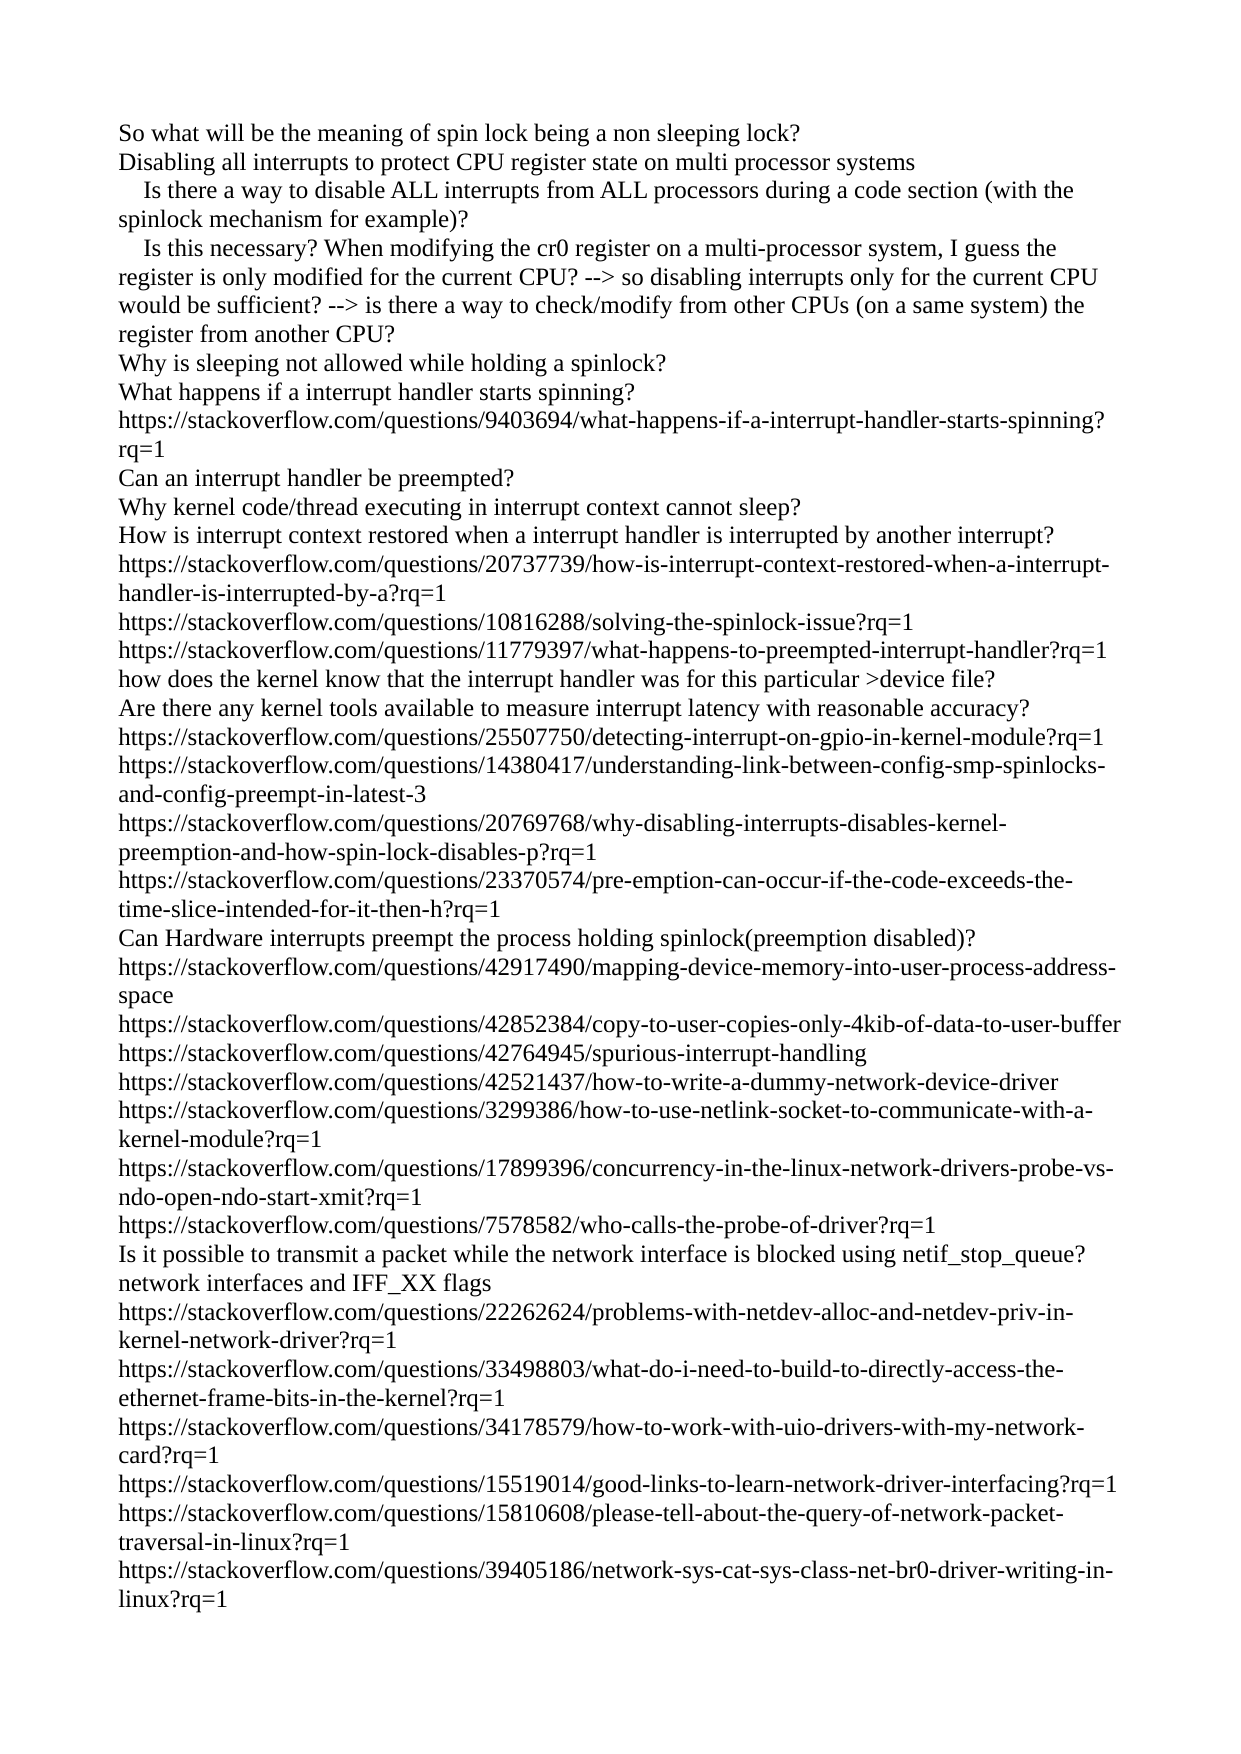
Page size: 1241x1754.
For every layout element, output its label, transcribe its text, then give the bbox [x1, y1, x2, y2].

text https://stackoverflow.com/questions/20737739/how-is-interrupt-context-restored-when-a-interrupt-handler-is-interrupted-by-a?rq=1 [118, 549, 1122, 607]
text https://stackoverflow.com/questions/11779397/what-happens-to-preempted-interrupt-handler?rq=1 [118, 636, 1122, 664]
text https://stackoverflow.com/questions/42917490/mapping-device-memory-into-user-process-address-space [118, 952, 1122, 1009]
text https://stackoverflow.com/questions/3299386/how-to-use-netlink-socket-to-communicate-with-a-kernel-module?rq=1 [118, 1096, 1122, 1153]
text https://stackoverflow.com/questions/23370574/pre-emption-can-occur-if-the-code-exceeds-the-time-slice-intended-for-it-then-h?rq=1 [118, 866, 1122, 923]
text Why is sleeping not allowed while holding a spinlock? [118, 348, 1122, 377]
text https://stackoverflow.com/questions/15810608/please-tell-about-the-query-of-network-packet-traversal-in-linux?rq=1 [118, 1498, 1122, 1556]
text https://stackoverflow.com/questions/15519014/good-links-to-learn-network-driver-interfacing?rq=1 [118, 1469, 1122, 1498]
text Are there any kernel tools available to measure interrupt latency with reasonable accuracy? [118, 693, 1122, 722]
text https://stackoverflow.com/questions/39405186/network-sys-cat-sys-class-net-br0-driver-writing-in-linux?rq=1 [118, 1556, 1122, 1613]
text Can an interrupt handler be preempted? [118, 463, 1122, 492]
text https://stackoverflow.com/questions/9403694/what-happens-if-a-interrupt-handler-starts-spinning?rq=1 [118, 406, 1122, 463]
text Why kernel code/thread executing in interrupt context cannot sleep? [118, 492, 1122, 521]
text Is this necessary? When modifying the cr0 register on a multi-processor system, I guess the register is only modified for the current CPU? --> so disabling interrupts only for the current CPU would be sufficient? --> is there a way to check/modify from other CPUs (on a same system) the register from another CPU? [118, 233, 1122, 348]
text Disabling all interrupts to protect CPU register state on multi processor systems [118, 147, 1122, 176]
text network interfaces and IFF_XX flags [118, 1268, 1122, 1297]
text https://stackoverflow.com/questions/34178579/how-to-work-with-uio-drivers-with-my-network-card?rq=1 [118, 1412, 1122, 1469]
text https://stackoverflow.com/questions/33498803/what-do-i-need-to-build-to-directly-access-the-ethernet-frame-bits-in-the-kernel?rq=1 [118, 1354, 1122, 1412]
text how does the kernel know that the interrupt handler was for this particular >device file? [118, 664, 1122, 693]
text https://stackoverflow.com/questions/20769768/why-disabling-interrupts-disables-kernel-preemption-and-how-spin-lock-disables-p?rq=1 [118, 808, 1122, 866]
text https://stackoverflow.com/questions/42764945/spurious-interrupt-handling [118, 1038, 1122, 1067]
text https://stackoverflow.com/questions/7578582/who-calls-the-probe-of-driver?rq=1 [118, 1211, 1122, 1239]
text So what will be the meaning of spin lock being a non sleeping lock? [118, 118, 1122, 147]
text Is it possible to transmit a packet while the network interface is blocked using netif_stop_queue? [118, 1239, 1122, 1268]
text https://stackoverflow.com/questions/22262624/problems-with-netdev-alloc-and-netdev-priv-in-kernel-network-driver?rq=1 [118, 1297, 1122, 1354]
text https://stackoverflow.com/questions/42852384/copy-to-user-copies-only-4kib-of-data-to-user-buffer [118, 1009, 1122, 1038]
text Is there a way to disable ALL interrupts from ALL processors during a code section (with the spinlock mechanism for example)? [118, 176, 1122, 233]
text Can Hardware interrupts preempt the process holding spinlock(preemption disabled)? [118, 923, 1122, 952]
text How is interrupt context restored when a interrupt handler is interrupted by another interrupt? [118, 521, 1122, 549]
text https://stackoverflow.com/questions/25507750/detecting-interrupt-on-gpio-in-kernel-module?rq=1 [118, 722, 1122, 751]
text https://stackoverflow.com/questions/10816288/solving-the-spinlock-issue?rq=1 [118, 607, 1122, 636]
text https://stackoverflow.com/questions/14380417/understanding-link-between-config-smp-spinlocks-and-config-preempt-in-latest-3 [118, 751, 1122, 808]
text https://stackoverflow.com/questions/42521437/how-to-write-a-dummy-network-device-driver [118, 1067, 1122, 1096]
text https://stackoverflow.com/questions/17899396/concurrency-in-the-linux-network-drivers-probe-vs-ndo-open-ndo-start-xmit?rq=1 [118, 1153, 1122, 1211]
text What happens if a interrupt handler starts spinning? [118, 377, 1122, 406]
